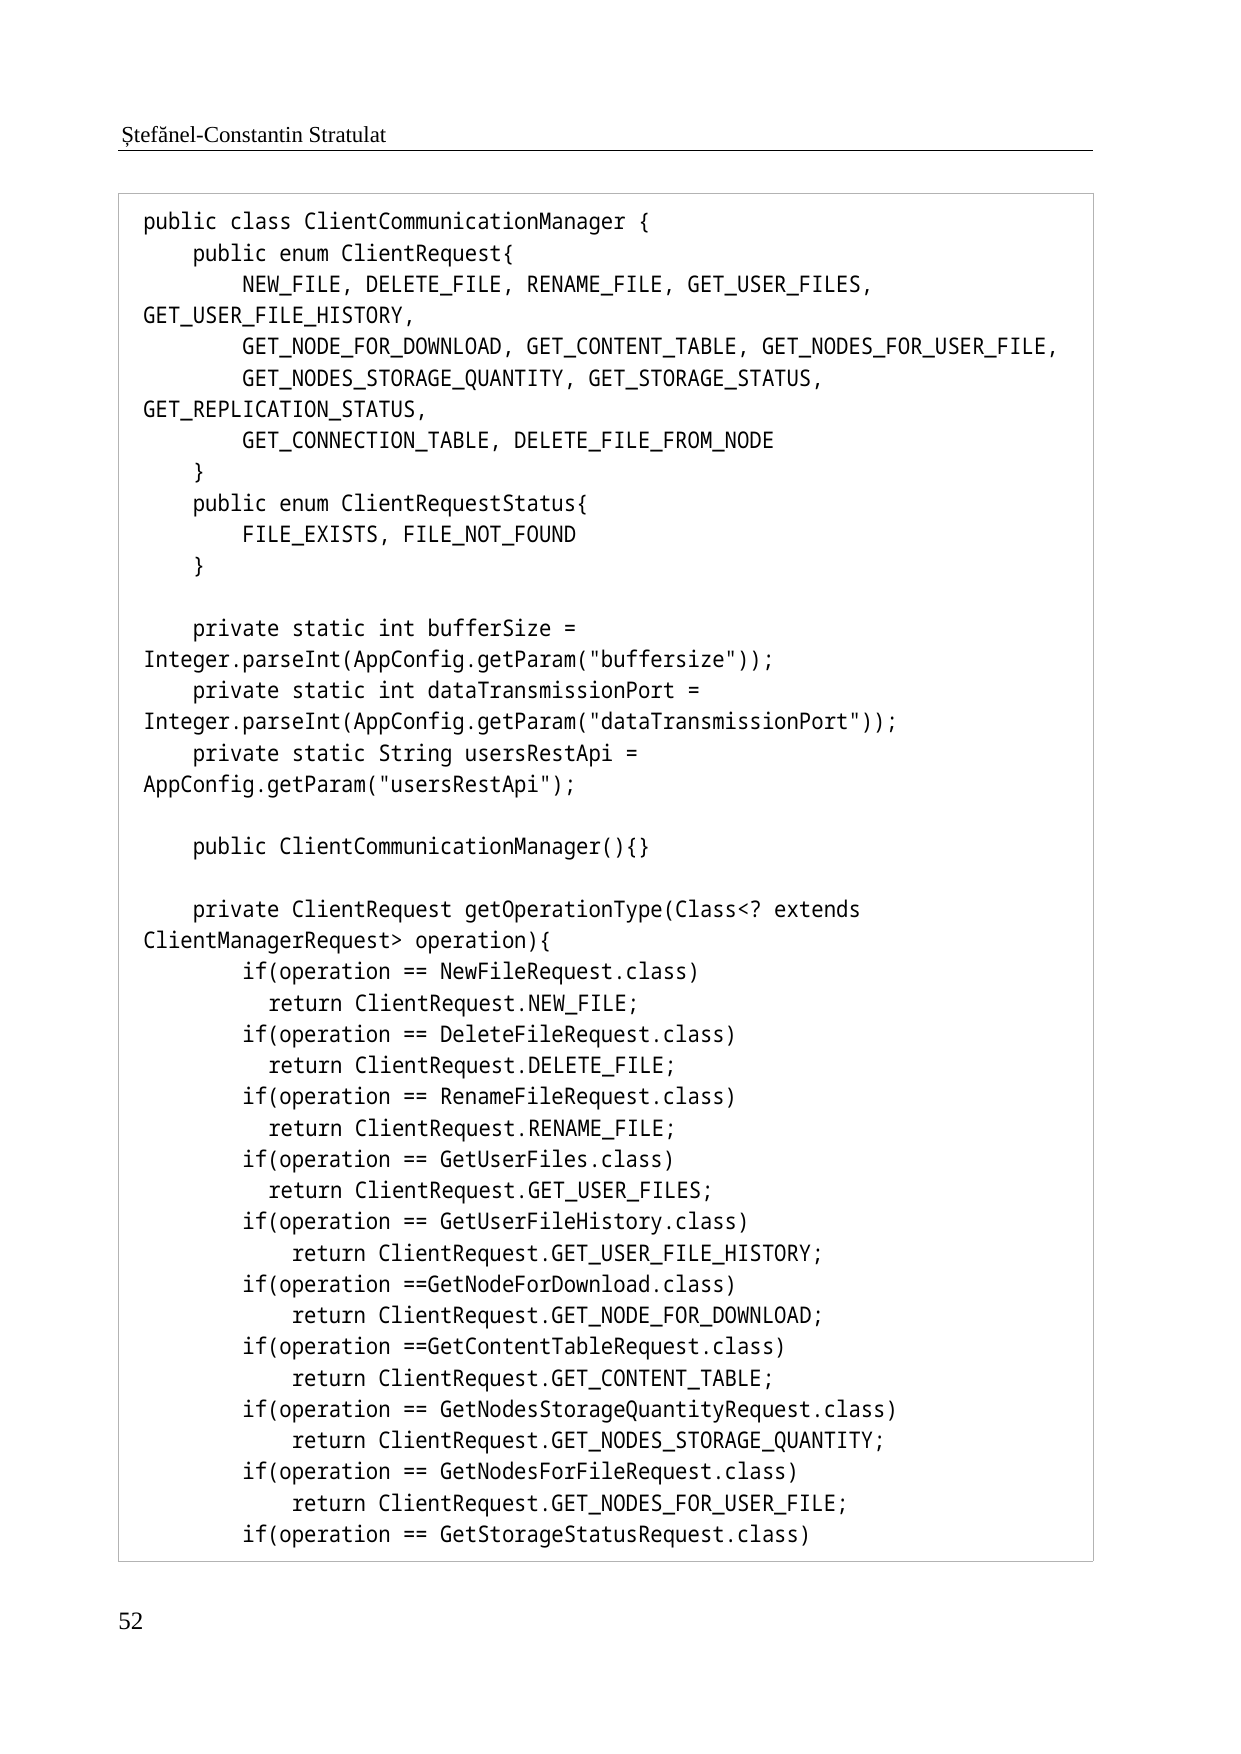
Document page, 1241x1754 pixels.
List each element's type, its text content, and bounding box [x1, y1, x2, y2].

text private ClientRequest getOperationType(Class<? extends ClientManagerRequest> operation){ [119, 880, 1093, 943]
text return ClientRequest.GET_USER_FILES; [119, 1161, 1093, 1193]
text } [119, 443, 1093, 474]
text if(operation ==GetContentTableRequest.class) [119, 1318, 1093, 1349]
text public enum ClientRequestStatus{ [119, 474, 1093, 505]
text return ClientRequest.NEW_FILE; [119, 974, 1093, 1005]
text return ClientRequest.GET_NODE_FOR_DOWNLOAD; [119, 1286, 1093, 1318]
text return ClientRequest.DELETE_FILE; [119, 1036, 1093, 1068]
text GET_NODES_STORAGE_QUANTITY, GET_STORAGE_STATUS, GET_REPLICATION_STATUS, [119, 349, 1093, 411]
text return ClientRequest.GET_NODES_FOR_USER_FILE; [119, 1474, 1093, 1505]
text private static int bufferSize = Integer.parseInt(AppConfig.getParam("buffersize")); [119, 599, 1093, 661]
text GET_NODE_FOR_DOWNLOAD, GET_CONTENT_TABLE, GET_NODES_FOR_USER_FILE, [119, 318, 1093, 349]
text return ClientRequest.GET_USER_FILE_HISTORY; [119, 1224, 1093, 1255]
text if(operation == DeleteFileRequest.class) [119, 1005, 1093, 1036]
text if(operation == RenameFileRequest.class) [119, 1068, 1093, 1099]
text if(operation == GetUserFileHistory.class) [119, 1193, 1093, 1224]
text GET_CONNECTION_TABLE, DELETE_FILE_FROM_NODE [119, 411, 1093, 443]
text private static int dataTransmissionPort = Integer.parseInt(AppConfig.getParam("dataTransmissionPort")); [119, 661, 1093, 724]
text public ClientCommunicationManager(){} [119, 818, 1093, 861]
text if(operation == GetStorageStatusRequest.class) [119, 1505, 1093, 1561]
text return ClientRequest.GET_CONTENT_TABLE; [119, 1349, 1093, 1380]
text } [119, 536, 1093, 580]
text return ClientRequest.GET_NODES_STORAGE_QUANTITY; [119, 1411, 1093, 1443]
text return ClientRequest.RENAME_FILE; [119, 1099, 1093, 1130]
text public enum ClientRequest{ [119, 224, 1093, 255]
text if(operation == GetNodesForFileRequest.class) [119, 1443, 1093, 1474]
text if(operation == GetNodesStorageQuantityRequest.class) [119, 1380, 1093, 1411]
text public class ClientCommunicationManager { [119, 194, 1093, 224]
text if(operation == NewFileRequest.class) [119, 943, 1093, 974]
text if(operation == GetUserFiles.class) [119, 1130, 1093, 1161]
text private static String usersRestApi = AppConfig.getParam("usersRestApi"); [119, 724, 1093, 799]
text if(operation ==GetNodeForDownload.class) [119, 1255, 1093, 1286]
text NEW_FILE, DELETE_FILE, RENAME_FILE, GET_USER_FILES, GET_USER_FILE_HISTORY, [119, 255, 1093, 318]
text FILE_EXISTS, FILE_NOT_FOUND [119, 505, 1093, 536]
